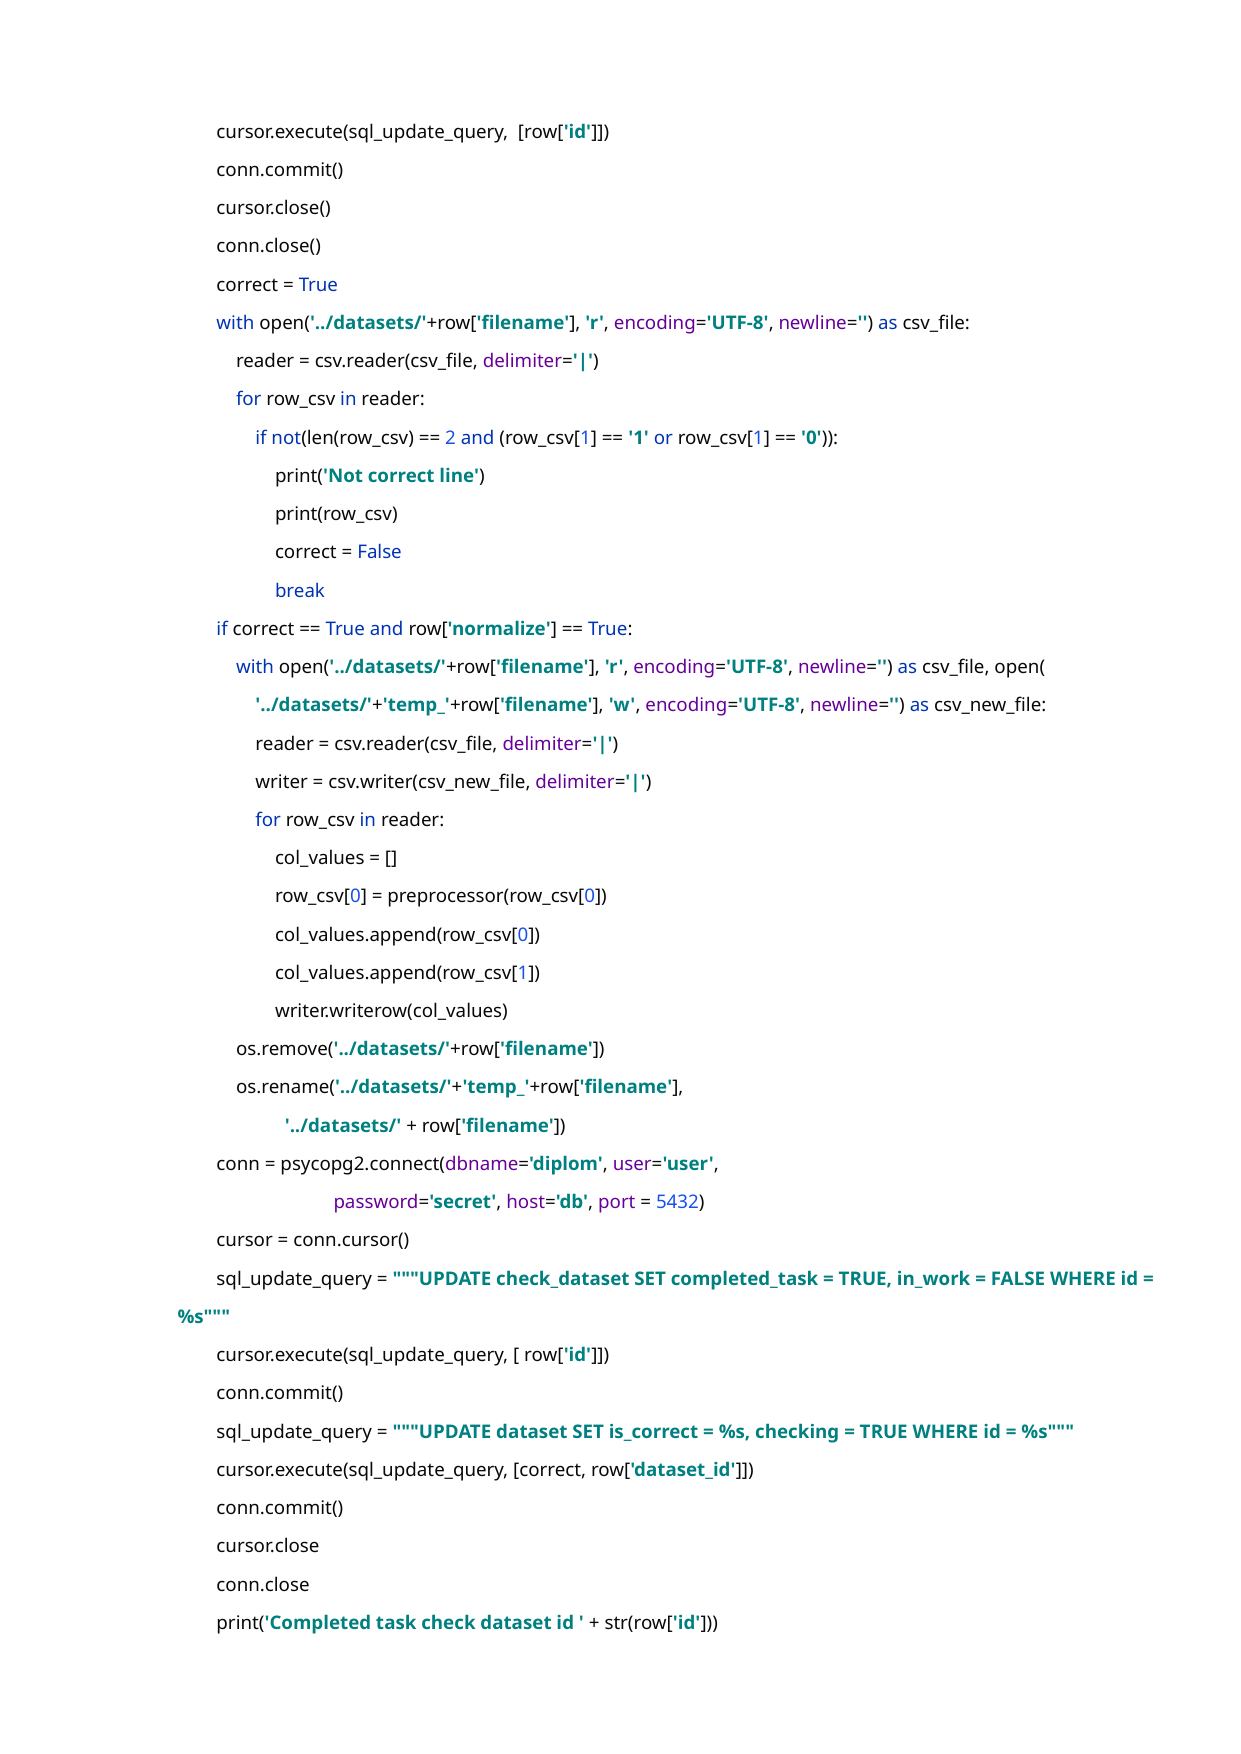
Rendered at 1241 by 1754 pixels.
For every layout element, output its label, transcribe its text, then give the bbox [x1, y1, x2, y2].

text cursor.execute(sql_update_query, [row['id']]) conn.commit() cursor.close() conn.close() correct = True with open('../datasets/'+row['filename'], 'r', encoding='UTF-8', newline='') as csv_file: reader = csv.reader(csv_file, delimiter='|') for row_csv in reader: if not(len(row_csv) == 2 and (row_csv[1] == '1' or row_csv[1] == '0')): print('Not correct line') print(row_csv) correct = False break if correct == True and row['normalize'] == True: with open('../datasets/'+row['filename'], 'r', encoding='UTF-8', newline='') as csv_file, open( '../datasets/'+'temp_'+row['filename'], 'w', encoding='UTF-8', newline='') as csv_new_file: reader = csv.reader(csv_file, delimiter='|') writer = csv.writer(csv_new_file, delimiter='|') for row_csv in reader: col_values = [] row_csv[0] = preprocessor(row_csv[0]) col_values.append(row_csv[0]) col_values.append(row_csv[1]) writer.writerow(col_values) os.remove('../datasets/'+row['filename']) os.rename('../datasets/'+'temp_'+row['filename'], '../datasets/' + row['filename']) conn = psycopg2.connect(dbname='diplom', user='user', password='secret', host='db', port = 5432) cursor = conn.cursor() sql_update_query = """UPDATE check_dataset SET completed_task = TRUE, in_work = FALSE WHERE id = %s""" cursor.execute(sql_update_query, [ row['id']]) conn.commit() sql_update_query = """UPDATE dataset SET is_correct = %s, checking = TRUE WHERE id = %s""" cursor.execute(sql_update_query, [correct, row['dataset_id']]) conn.commit() cursor.close conn.close print('Completed task check dataset id ' + str(row['id'])) [177, 118, 1181, 1634]
